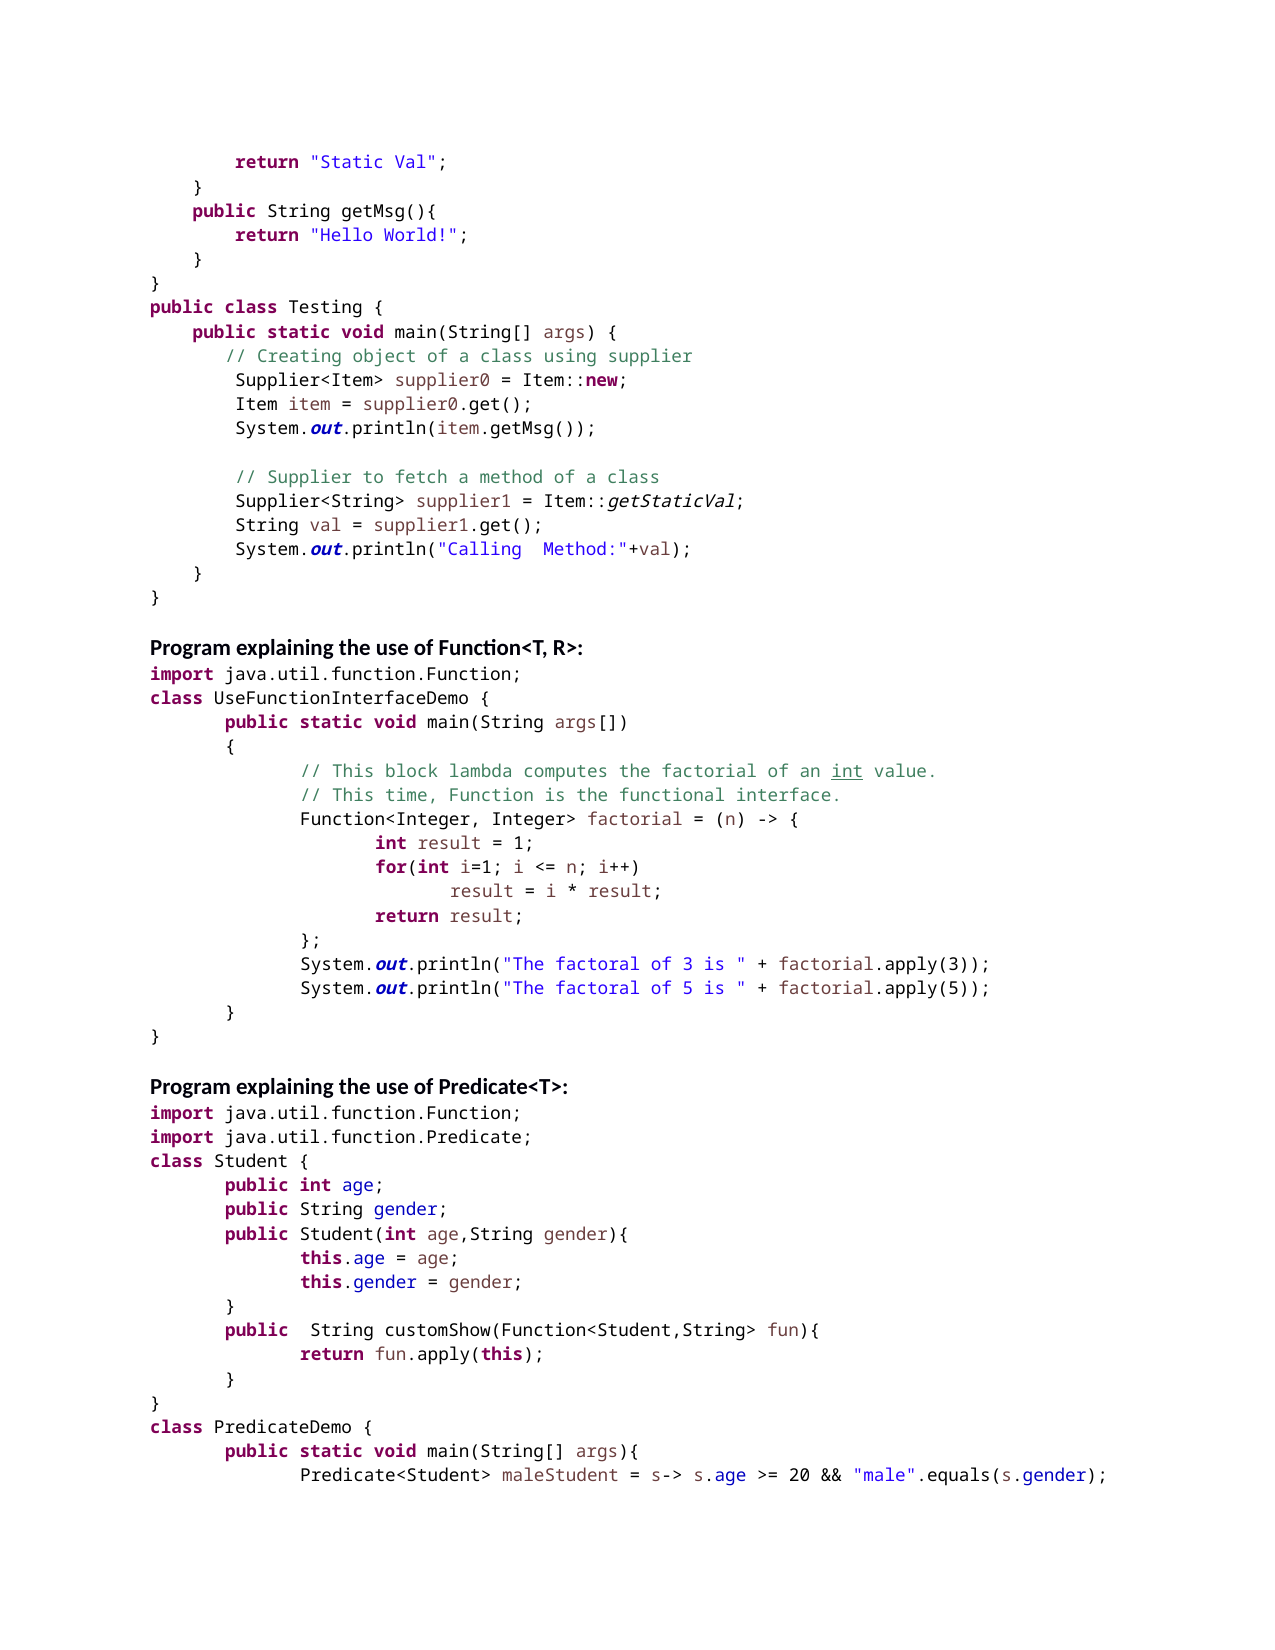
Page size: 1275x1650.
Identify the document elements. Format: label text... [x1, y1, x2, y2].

text Item item = supplier0.get(); [150, 392, 1125, 416]
text System.out.println(item.getMsg()); [150, 416, 1125, 440]
text public static void main(String[] args){ [150, 1438, 1125, 1463]
text import java.util.function.Function; [150, 1100, 1125, 1124]
text result = i * result; [150, 879, 1125, 903]
text System.out.println("Calling Method:"+val); [150, 537, 1125, 561]
text public static void main(String args[]) [150, 710, 1125, 734]
text } [150, 585, 1125, 609]
text class UseFunctionInterfaceDemo { [150, 686, 1125, 710]
text } [150, 271, 1125, 295]
text Supplier<String> supplier1 = Item::getStaticVal; [150, 488, 1125, 512]
text } [150, 174, 1125, 198]
text return fun.apply(this); [150, 1342, 1125, 1366]
text } [150, 1000, 1125, 1024]
text import java.util.function.Predicate; [150, 1124, 1125, 1148]
text class Student { [150, 1148, 1125, 1173]
text } [150, 1366, 1125, 1390]
text System.out.println("The factoral of 3 is " + factorial.apply(3)); [150, 951, 1125, 976]
text public class Testing { [150, 295, 1125, 319]
text Program explaining the use of Predicate<T>: [150, 1072, 1125, 1100]
text class PredicateDemo { [150, 1414, 1125, 1438]
text return result; [150, 903, 1125, 927]
text { [150, 734, 1125, 758]
text }; [150, 927, 1125, 951]
text import java.util.function.Function; [150, 661, 1125, 686]
text this.gender = gender; [150, 1269, 1125, 1293]
text public Student(int age,String gender){ [150, 1221, 1125, 1245]
text int result = 1; [150, 831, 1125, 855]
text public int age; [150, 1173, 1125, 1197]
text } [150, 1024, 1125, 1048]
text // This block lambda computes the factorial of an int value. [150, 758, 1125, 782]
text Predicate<Student> maleStudent = s-> s.age >= 20 && "male".equals(s.gender); [150, 1463, 1125, 1487]
text // This time, Function is the functional interface. [150, 782, 1125, 806]
text } [150, 561, 1125, 585]
text // Creating object of a class using supplier [150, 343, 1125, 367]
text public String customShow(Function<Student,String> fun){ [150, 1318, 1125, 1342]
text return "Hello World!"; [150, 222, 1125, 247]
text public String gender; [150, 1197, 1125, 1221]
text // Supplier to fetch a method of a class [150, 464, 1125, 488]
text public String getMsg(){ [150, 198, 1125, 222]
text Supplier<Item> supplier0 = Item::new; [150, 367, 1125, 392]
text String val = supplier1.get(); [150, 512, 1125, 537]
text Function<Integer, Integer> factorial = (n) -> { [150, 806, 1125, 831]
text } [150, 1293, 1125, 1318]
text return "Static Val"; [150, 150, 1125, 174]
text } [150, 247, 1125, 271]
text } [150, 1390, 1125, 1414]
text public static void main(String[] args) { [150, 319, 1125, 343]
text System.out.println("The factoral of 5 is " + factorial.apply(5)); [150, 976, 1125, 1000]
text for(int i=1; i <= n; i++) [150, 855, 1125, 879]
text this.age = age; [150, 1245, 1125, 1269]
text Program explaining the use of Function<T, R>: [150, 633, 1125, 661]
